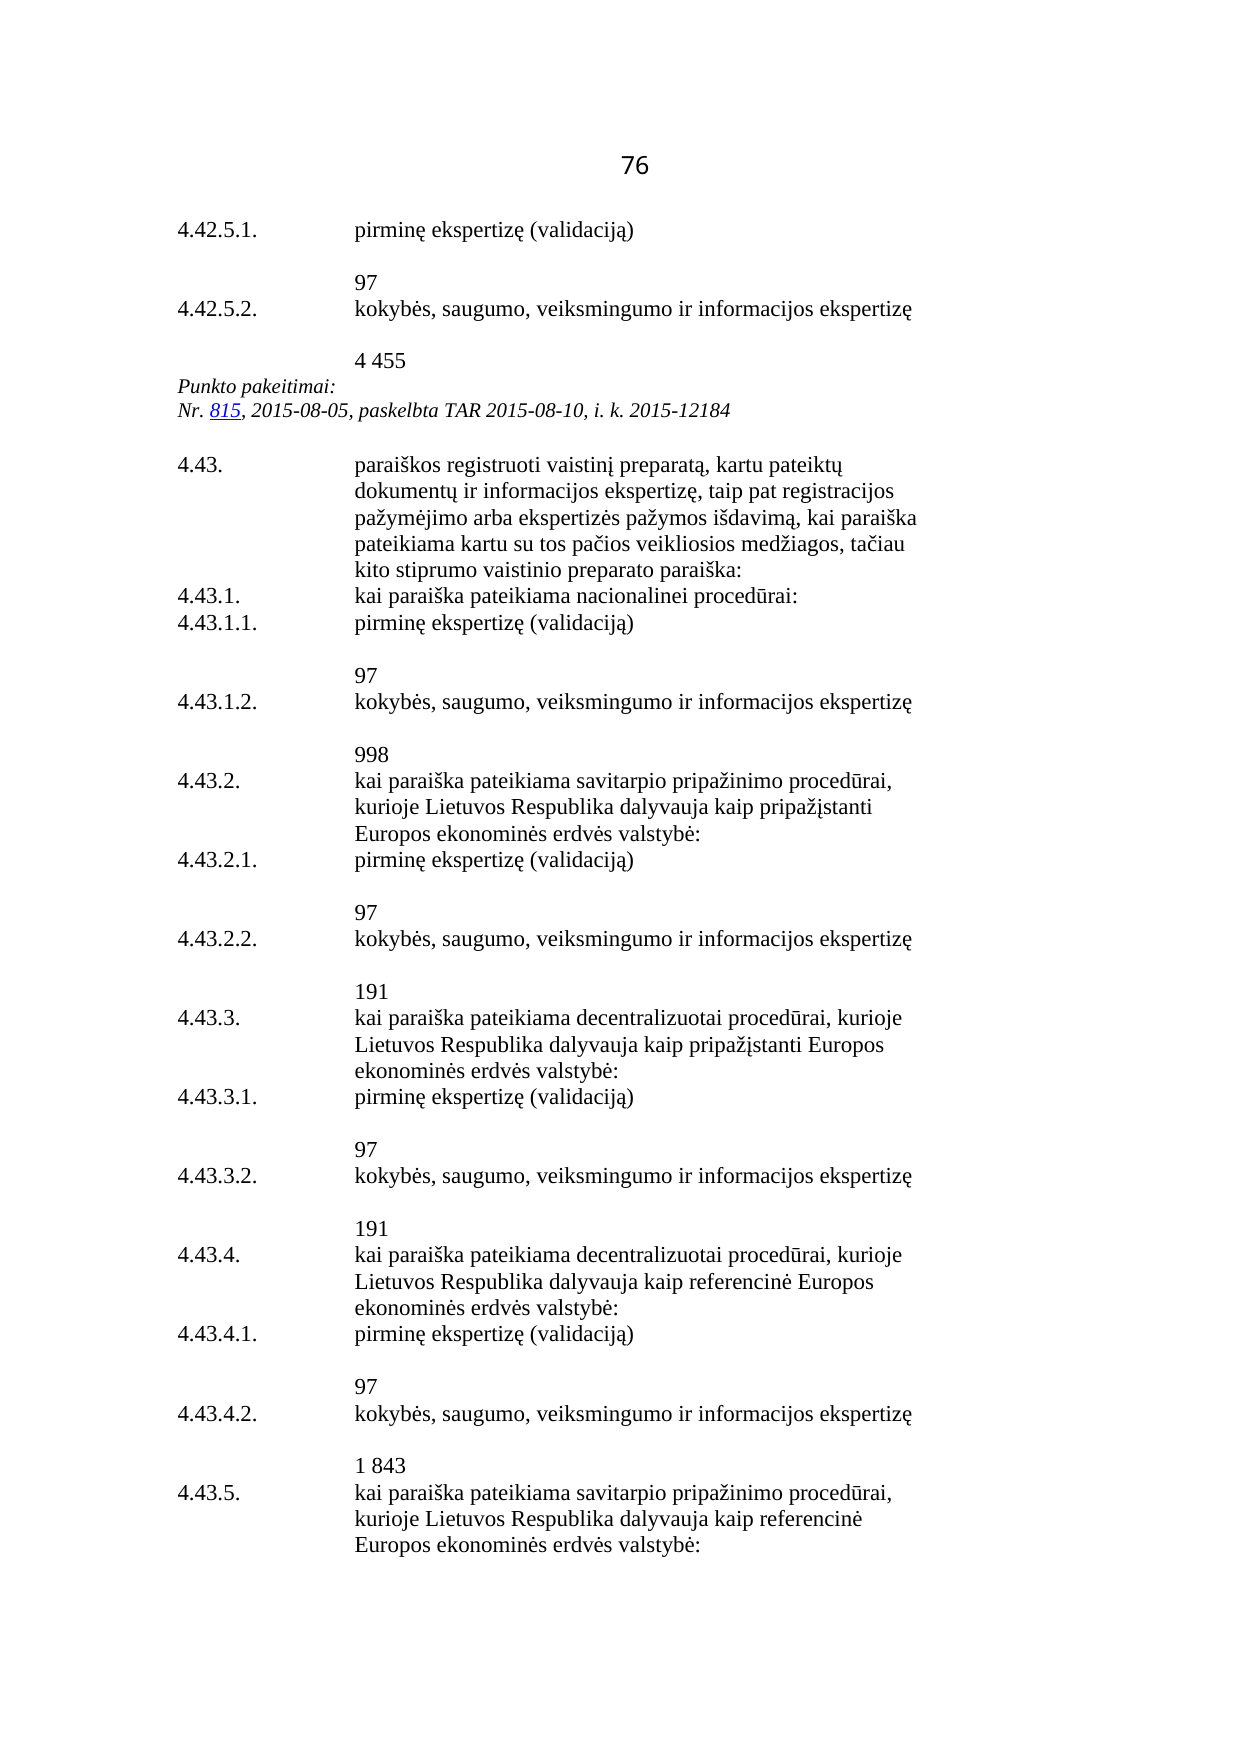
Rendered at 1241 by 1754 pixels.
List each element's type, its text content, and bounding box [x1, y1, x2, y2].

text Europos ekonominės erdvės valstybė: [354, 820, 945, 846]
text Lietuvos Respublika dalyvauja kaip pripažįstanti Europos [354, 1031, 945, 1057]
text kurioje Lietuvos Respublika dalyvauja kaip referencinė [354, 1505, 945, 1531]
text 4.43.2. kai paraiška pateikiama savitarpio pripažinimo procedūrai, [177, 767, 945, 793]
text ekonominės erdvės valstybė: [354, 1294, 945, 1321]
text 4.43.1.1. pirminę ekspertizę (validaciją) 97 [177, 609, 945, 688]
text 4.43.2.2. kokybės, saugumo, veiksmingumo ir informacijos ekspertizę 191 [177, 925, 945, 1004]
text 4.42.5.1. pirminę ekspertizę (validaciją) 97 [177, 216, 945, 295]
text 4.43.3.1. pirminę ekspertizę (validaciją) 97 [177, 1083, 945, 1162]
text 4.43.3. kai paraiška pateikiama decentralizuotai procedūrai, kurioje [177, 1004, 945, 1031]
text kito stiprumo vaistinio preparato paraiška: [354, 556, 945, 583]
text Europos ekonominės erdvės valstybė: [354, 1531, 945, 1558]
text Punkto pakeitimai: [177, 374, 1093, 398]
text Nr. 815, 2015-08-05, paskelbta TAR 2015-08-10, i. k. 2015-12184 [177, 398, 1093, 422]
text 4.43.5. kai paraiška pateikiama savitarpio pripažinimo procedūrai, [177, 1479, 945, 1505]
text 4.42.5.2. kokybės, saugumo, veiksmingumo ir informacijos ekspertizę 4 455 [177, 295, 945, 374]
text 4.43.4.1. pirminę ekspertizę (validaciją) 97 [177, 1321, 945, 1399]
text 4.43.4.2. kokybės, saugumo, veiksmingumo ir informacijos ekspertizę 1 843 [177, 1399, 945, 1479]
text pažymėjimo arba ekspertizės pažymos išdavimą, kai paraiška [354, 503, 945, 530]
text 4.43.1. kai paraiška pateikiama nacionalinei procedūrai: [177, 583, 945, 609]
text 4.43.3.2. kokybės, saugumo, veiksmingumo ir informacijos ekspertizę 191 [177, 1162, 945, 1241]
text ekonominės erdvės valstybė: [354, 1057, 945, 1083]
text kurioje Lietuvos Respublika dalyvauja kaip pripažįstanti [354, 793, 945, 820]
text Lietuvos Respublika dalyvauja kaip referencinė Europos [354, 1268, 945, 1294]
text 4.43.2.1. pirminę ekspertizę (validaciją) 97 [177, 846, 945, 925]
text 4.43. paraiškos registruoti vaistinį preparatą, kartu pateiktų [177, 451, 945, 477]
text pateikiama kartu su tos pačios veikliosios medžiagos, tačiau [354, 530, 945, 556]
text 4.43.1.2. kokybės, saugumo, veiksmingumo ir informacijos ekspertizę 998 [177, 688, 945, 767]
text dokumentų ir informacijos ekspertizę, taip pat registracijos [354, 477, 945, 503]
text 4.43.4. kai paraiška pateikiama decentralizuotai procedūrai, kurioje [177, 1241, 945, 1268]
